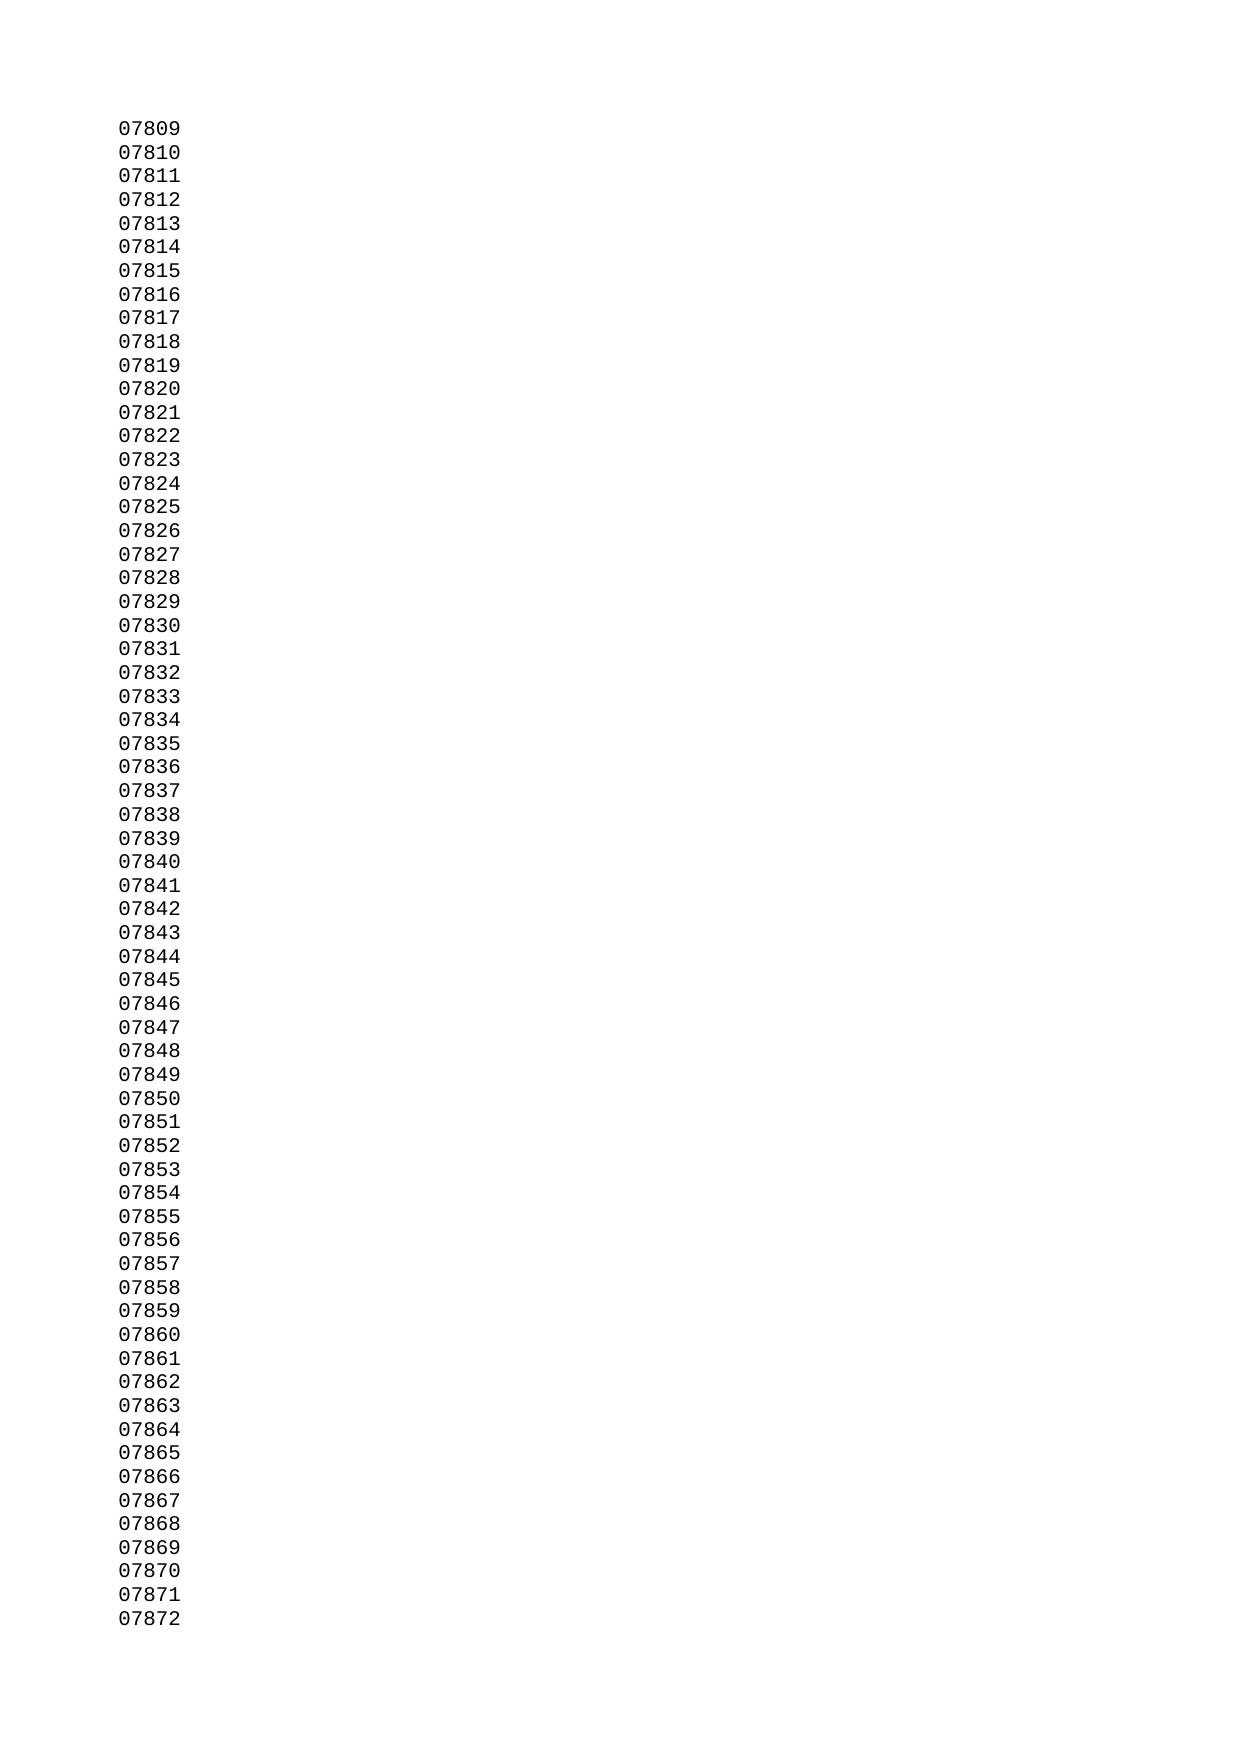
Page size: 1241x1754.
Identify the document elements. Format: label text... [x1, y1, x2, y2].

text 07839 [118, 827, 1122, 851]
text 07871 [118, 1584, 1122, 1608]
text 07870 [118, 1561, 1122, 1584]
text 07860 [118, 1324, 1122, 1348]
text 07869 [118, 1537, 1122, 1561]
text 07849 [118, 1064, 1122, 1088]
text 07828 [118, 567, 1122, 591]
text 07833 [118, 686, 1122, 709]
text 07837 [118, 780, 1122, 804]
text 07852 [118, 1135, 1122, 1158]
text 07872 [118, 1608, 1122, 1631]
text 07850 [118, 1088, 1122, 1111]
text 07861 [118, 1348, 1122, 1371]
text 07809 [118, 118, 1122, 142]
text 07867 [118, 1489, 1122, 1513]
text 07815 [118, 260, 1122, 284]
text 07817 [118, 307, 1122, 331]
text 07827 [118, 544, 1122, 567]
text 07848 [118, 1040, 1122, 1064]
text 07816 [118, 284, 1122, 307]
text 07859 [118, 1300, 1122, 1324]
text 07813 [118, 213, 1122, 236]
text 07824 [118, 473, 1122, 496]
text 07820 [118, 378, 1122, 402]
text 07866 [118, 1466, 1122, 1489]
text 07863 [118, 1395, 1122, 1419]
text 07823 [118, 449, 1122, 473]
text 07829 [118, 591, 1122, 615]
text 07840 [118, 851, 1122, 875]
text 07810 [118, 142, 1122, 165]
text 07841 [118, 875, 1122, 898]
text 07822 [118, 426, 1122, 449]
text 07826 [118, 520, 1122, 544]
text 07821 [118, 402, 1122, 426]
text 07819 [118, 354, 1122, 378]
text 07818 [118, 331, 1122, 354]
text 07865 [118, 1442, 1122, 1466]
text 07845 [118, 969, 1122, 993]
text 07858 [118, 1277, 1122, 1300]
text 07835 [118, 733, 1122, 757]
text 07854 [118, 1182, 1122, 1206]
text 07856 [118, 1229, 1122, 1253]
text 07857 [118, 1253, 1122, 1277]
text 07864 [118, 1419, 1122, 1442]
text 07855 [118, 1206, 1122, 1229]
text 07838 [118, 804, 1122, 827]
text 07811 [118, 165, 1122, 189]
text 07830 [118, 615, 1122, 638]
text 07814 [118, 236, 1122, 260]
text 07842 [118, 898, 1122, 922]
text 07843 [118, 922, 1122, 946]
text 07812 [118, 189, 1122, 213]
text 07844 [118, 946, 1122, 969]
text 07831 [118, 638, 1122, 662]
text 07862 [118, 1371, 1122, 1395]
text 07846 [118, 993, 1122, 1017]
text 07825 [118, 496, 1122, 520]
text 07834 [118, 709, 1122, 733]
text 07868 [118, 1513, 1122, 1537]
text 07836 [118, 757, 1122, 780]
text 07853 [118, 1158, 1122, 1182]
text 07851 [118, 1111, 1122, 1135]
text 07847 [118, 1017, 1122, 1040]
text 07832 [118, 662, 1122, 686]
